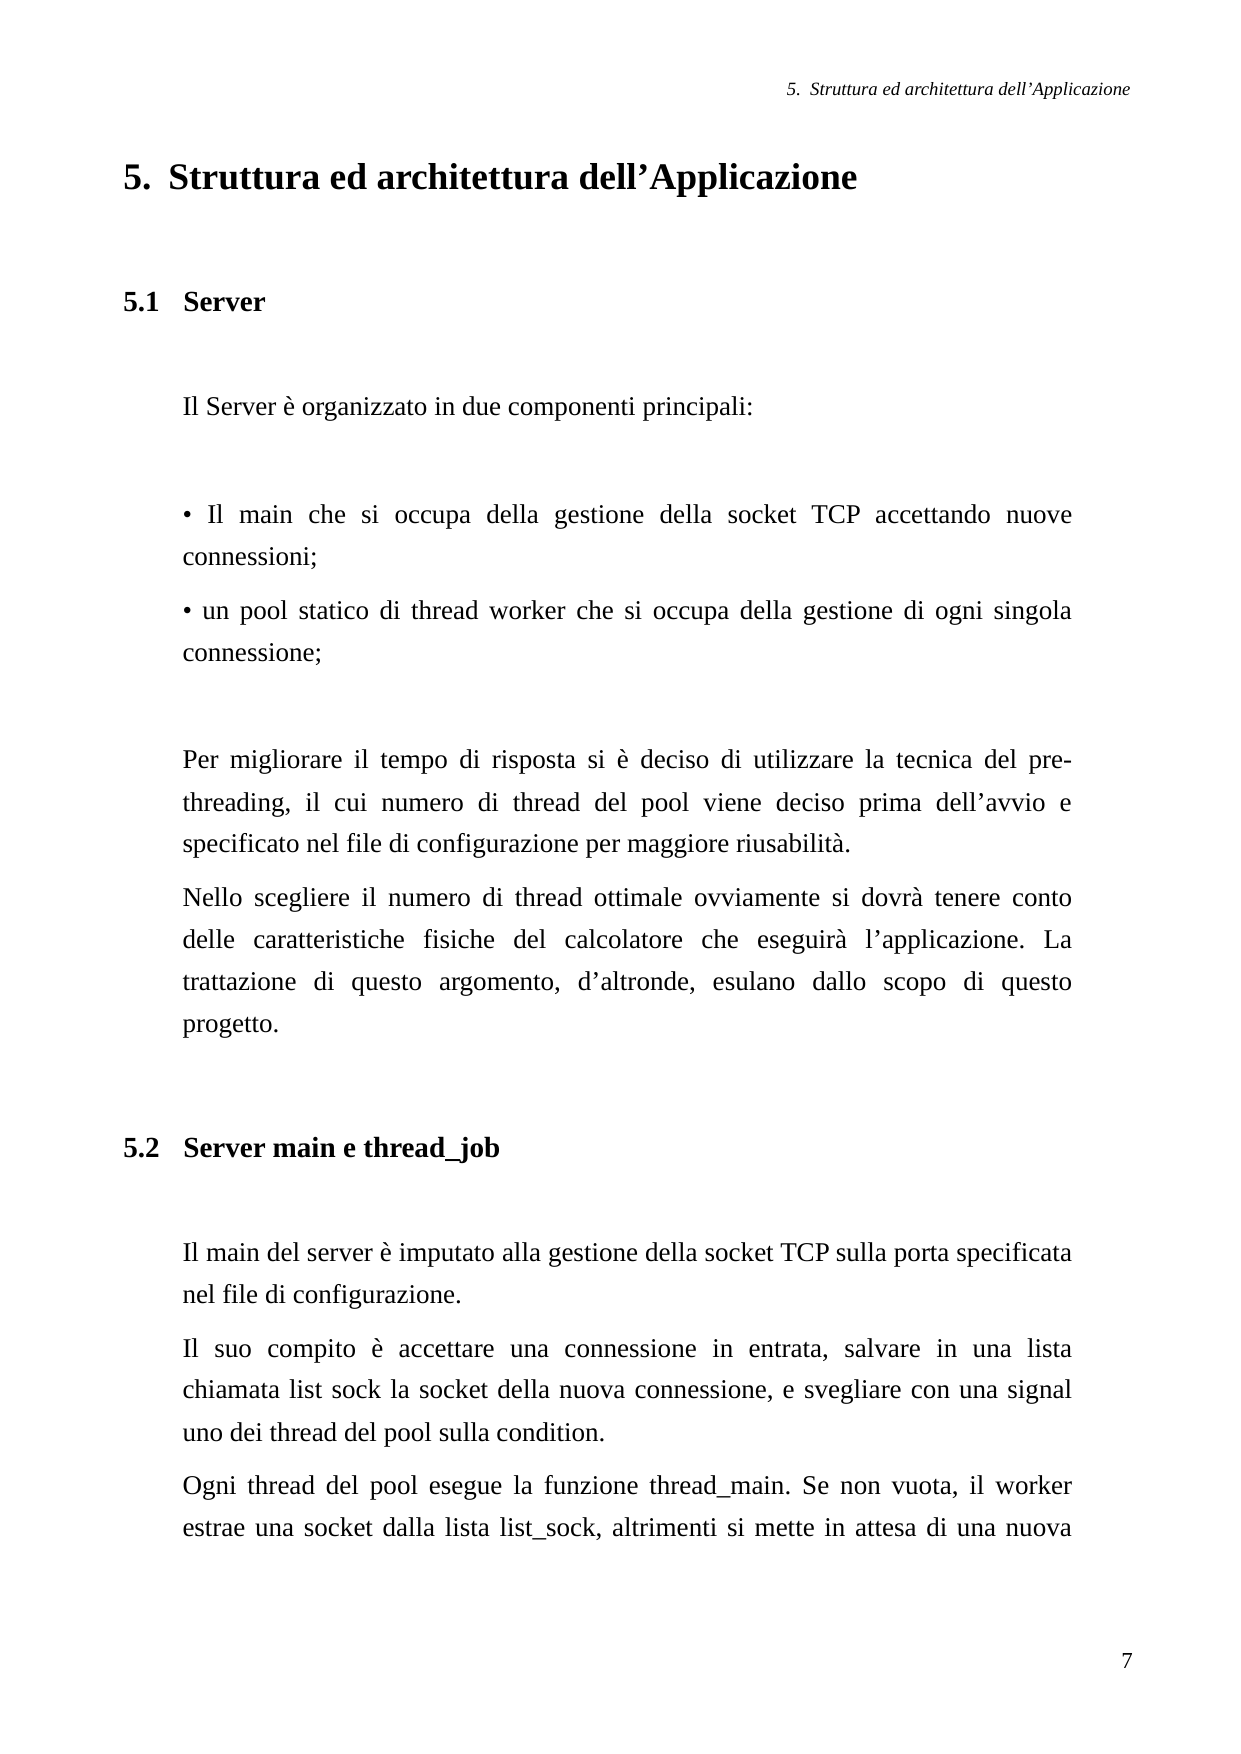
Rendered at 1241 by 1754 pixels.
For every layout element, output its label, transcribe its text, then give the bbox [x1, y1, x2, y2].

text • Il main che si occupa della gestione della socket TCP accettando nuove connessioni; [182, 498, 1073, 571]
subtitle Server main e thread_job [123, 1130, 1132, 1163]
subtitle Server [123, 284, 1132, 318]
text Ogni thread del pool esegue la funzione thread_main. Se non vuota, il worker estrae una socket dalla lista list_sock, altrimenti si mette in attesa di una nuova [182, 1469, 1073, 1543]
text Nello scegliere il numero di thread ottimale ovviamente si dovrà tenere conto delle caratteristiche fisiche del calcolatore che eseguirà l’applicazione. La trattazione di questo argomento, d’altronde, esulano dallo scopo di questo progetto. [182, 881, 1073, 1038]
text Per migliorare il tempo di risposta si è deciso di utilizzare la tecnica del pre-threading, il cui numero di thread del pool viene deciso prima dell’avvio e specificato nel file di configurazione per maggiore riusabilità. [182, 744, 1073, 859]
text Il Server è organizzato in due componenti principali: [182, 390, 1073, 422]
text • un pool statico di thread worker che si occupa della gestione di ogni singola connessione; [182, 594, 1073, 667]
subtitle Struttura ed architettura dell’Applicazione [123, 154, 1132, 197]
text Il main del server è imputato alla gestione della socket TCP sulla porta specificata nel file di configurazione. [182, 1236, 1073, 1309]
text Il suo compito è accettare una connessione in entrata, salvare in una lista chiamata list sock la socket della nuova connessione, e svegliare con una signal uno dei thread del pool sulla condition. [182, 1332, 1073, 1447]
